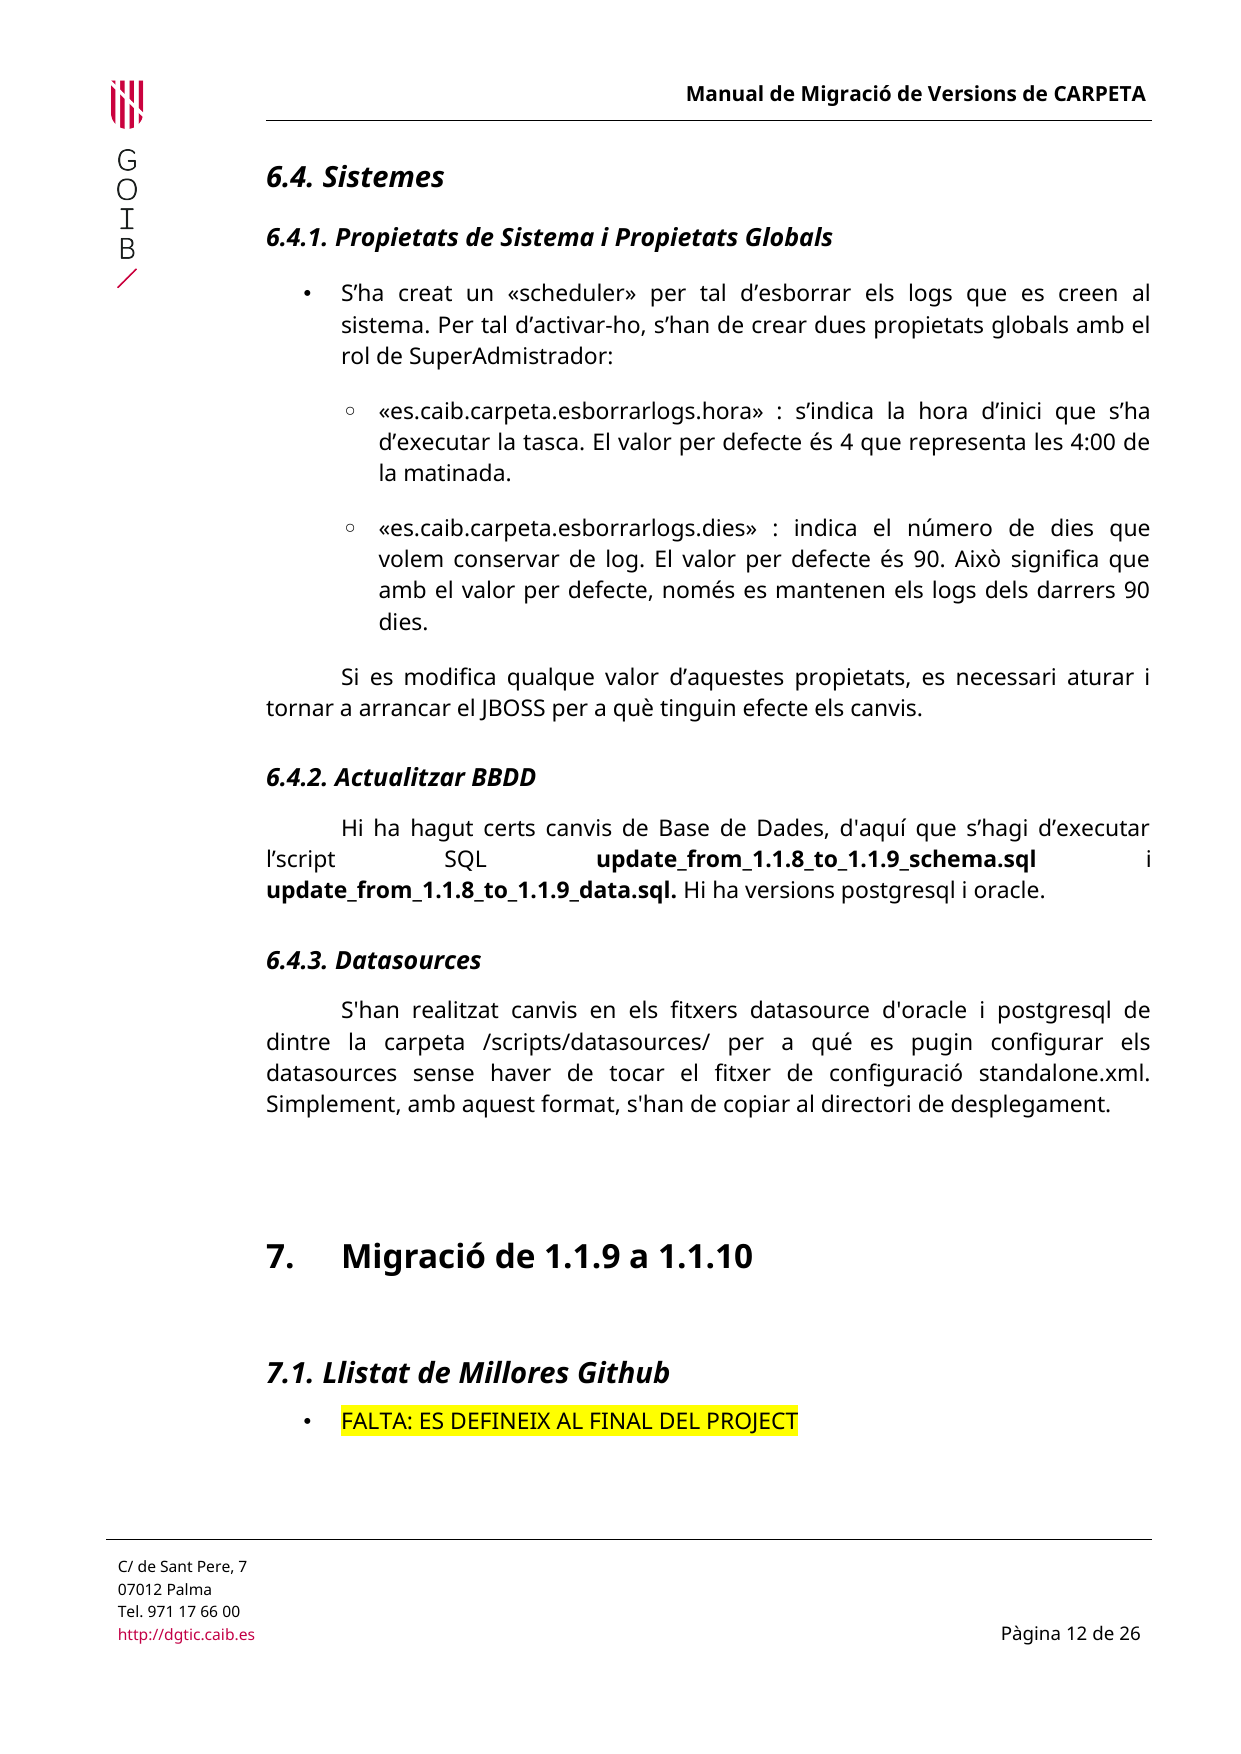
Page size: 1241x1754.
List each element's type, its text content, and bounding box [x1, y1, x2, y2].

text S'han realitzat canvis en els fitxers datasource d'oracle i postgresql de dintre la carpeta /scripts/datasources/ per a qué es pugin configurar els datasources sense haver de tocar el fitxer de configuració standalone.xml. Simplement, amb aquest format, s'han de copiar al directori de desplegament. [266, 994, 1152, 1119]
picture [82, 57, 172, 319]
subtitle Sistemes [266, 156, 1152, 196]
text Si es modifica qualque valor d’aquestes propietats, es necessari aturar i tornar a arrancar el JBOSS per a què tinguin efecte els canvis. [266, 660, 1152, 723]
list «es.caib.carpeta.esborrarlogs.hora» : s’indica la hora d’inici que s’ha d’executar la tasca. El valor per defecte és 4 que representa les 4:00 de la matinada. [341, 394, 1152, 488]
subtitle Propietats de Sistema i Propietats Globals [266, 220, 1152, 254]
list Hi ha hagut certs canvis de Base de Dades, d'aquí que s’hagi d’executar l’script SQL update_from_1.1.8_to_1.1.9_schema.sql i update_from_1.1.8_to_1.1.9_data.sql. Hi ha versions postgresql i oracle. [266, 812, 1152, 906]
list FALTA: ES DEFINEIX AL FINAL DEL PROJECT [303, 1405, 1152, 1436]
subtitle Migració de 1.1.9 a 1.1.10 [266, 1233, 1152, 1278]
list S’ha creat un «scheduler» per tal d’esborrar els logs que es creen al sistema. Per tal d’activar-ho, s’han de crear dues propietats globals amb el rol de SuperAdmistrador: [303, 277, 1152, 371]
subtitle Datasources [266, 942, 1152, 976]
subtitle Actualitzar BBDD [266, 760, 1152, 794]
list «es.caib.carpeta.esborrarlogs.dies» : indica el número de dies que volem conservar de log. El valor per defecte és 90. Això significa que amb el valor per defecte, només es mantenen els logs dels darrers 90 dies. [341, 512, 1152, 637]
subtitle Llistat de Millores Github [266, 1352, 1152, 1392]
